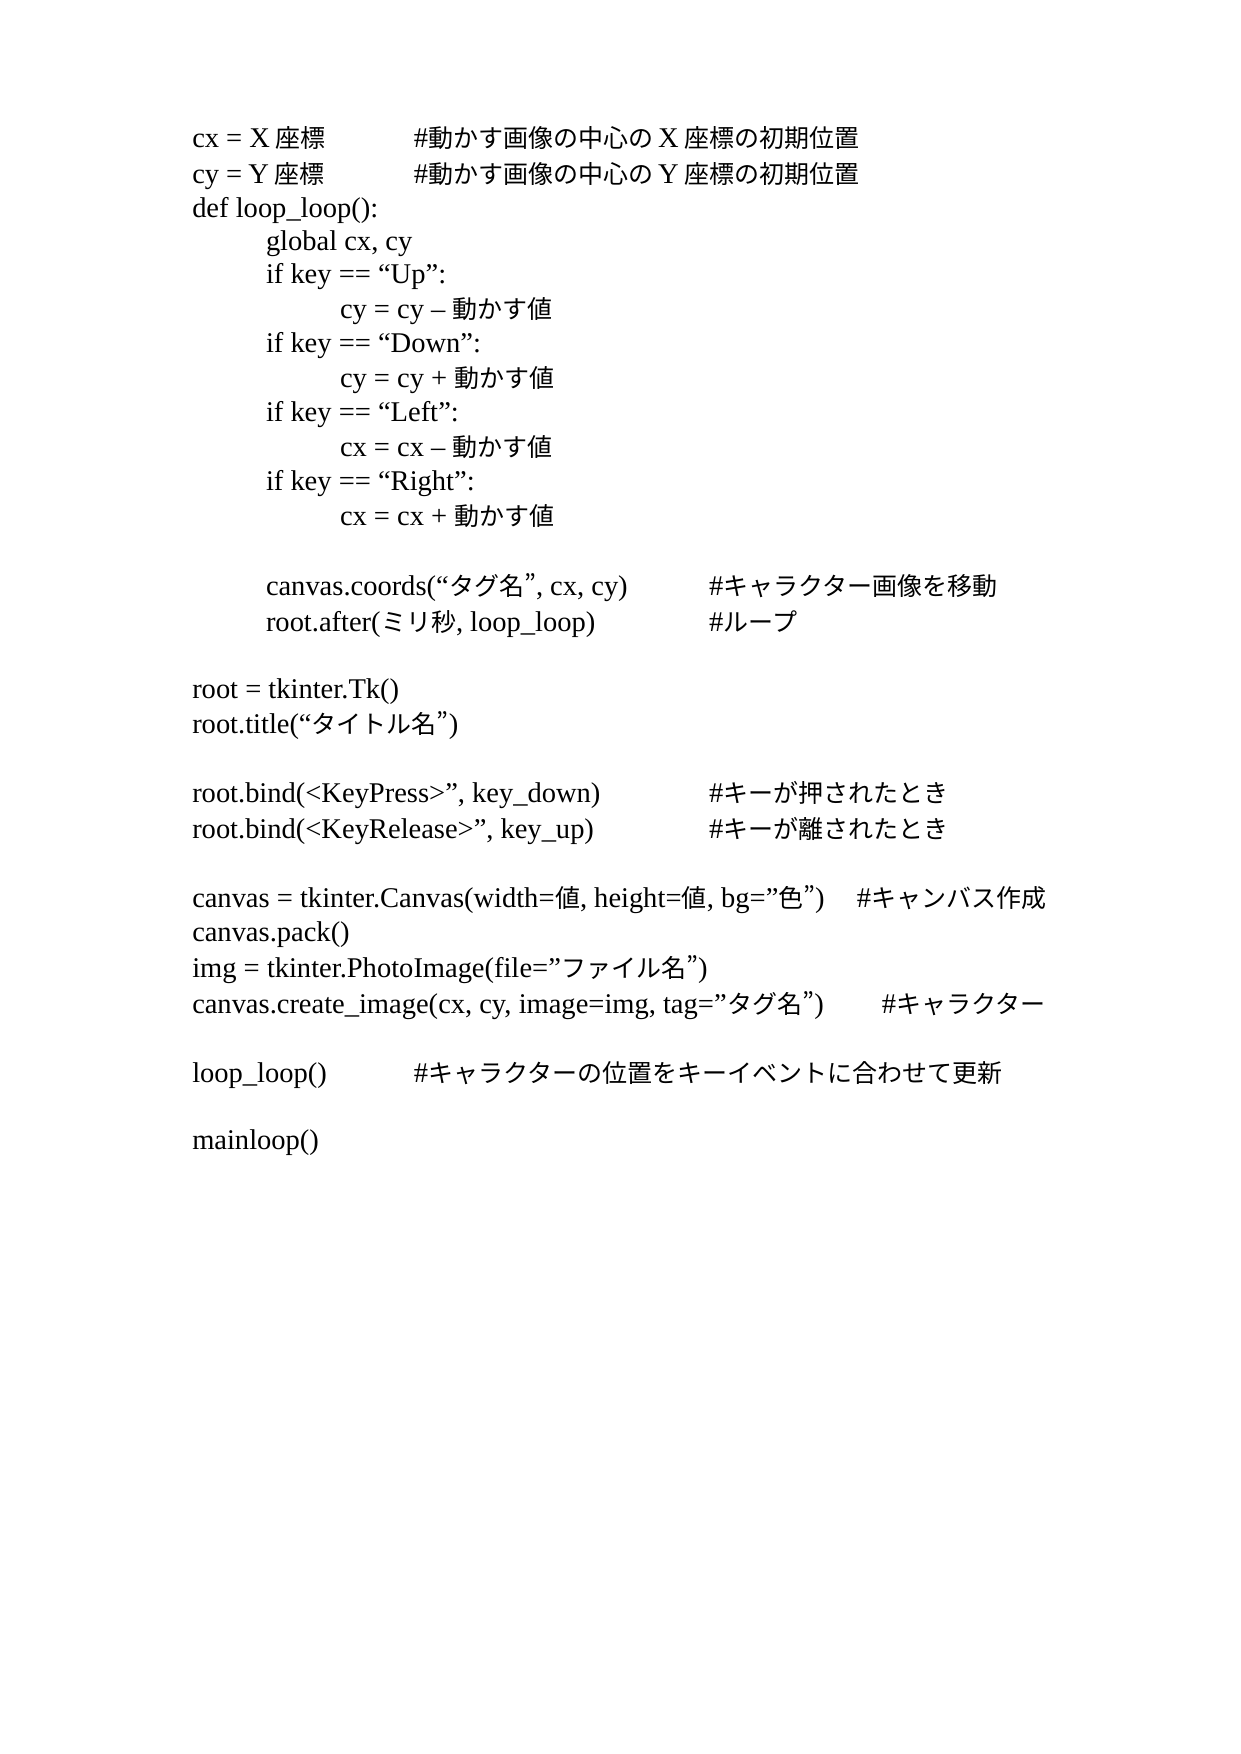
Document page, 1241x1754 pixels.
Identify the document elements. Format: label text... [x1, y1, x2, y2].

text cx = X座標 #動かす画像の中心のX座標の初期位置 [118, 118, 1122, 154]
text loop_loop() #キャラクターの位置をキーイベントに合わせて更新 [118, 1053, 1122, 1090]
text canvas.pack() [118, 915, 1122, 948]
text if key == “Down”: [118, 326, 1122, 358]
text root.title(“タイトル名”) [118, 704, 1122, 741]
text root.bind(<KeyPress>”, key_down) #キーが押されたとき [118, 773, 1122, 810]
text if key == “Left”: [118, 395, 1122, 428]
text cx = cx – 動かす値 [118, 428, 1122, 464]
text img = tkinter.PhotoImage(file=”ファイル名”) [118, 948, 1122, 984]
text def loop_loop(): [118, 191, 1122, 223]
text canvas = tkinter.Canvas(width=値, height=値, bg=”色”) #キャンバス作成 [118, 879, 1122, 915]
text global cx, cy [118, 223, 1122, 256]
text cy = cy + 動かす値 [118, 358, 1122, 395]
text if key == “Right”: [118, 464, 1122, 497]
text mainloop() [118, 1123, 1122, 1156]
text root = tkinter.Tk() [118, 671, 1122, 704]
text root.after(ミリ秒, loop_loop) #ループ [118, 602, 1122, 638]
text cx = cx + 動かす値 [118, 497, 1122, 533]
text if key == “Up”: [118, 256, 1122, 289]
text canvas.create_image(cx, cy, image=img, tag=”タグ名”) #キャラクター [118, 984, 1122, 1021]
text cy = cy – 動かす値 [118, 289, 1122, 326]
text canvas.coords(“タグ名”, cx, cy) #キャラクター画像を移動 [118, 566, 1122, 602]
text cy = Y座標 #動かす画像の中心のY座標の初期位置 [118, 154, 1122, 191]
text root.bind(<KeyRelease>”, key_up) #キーが離されたとき [118, 810, 1122, 846]
